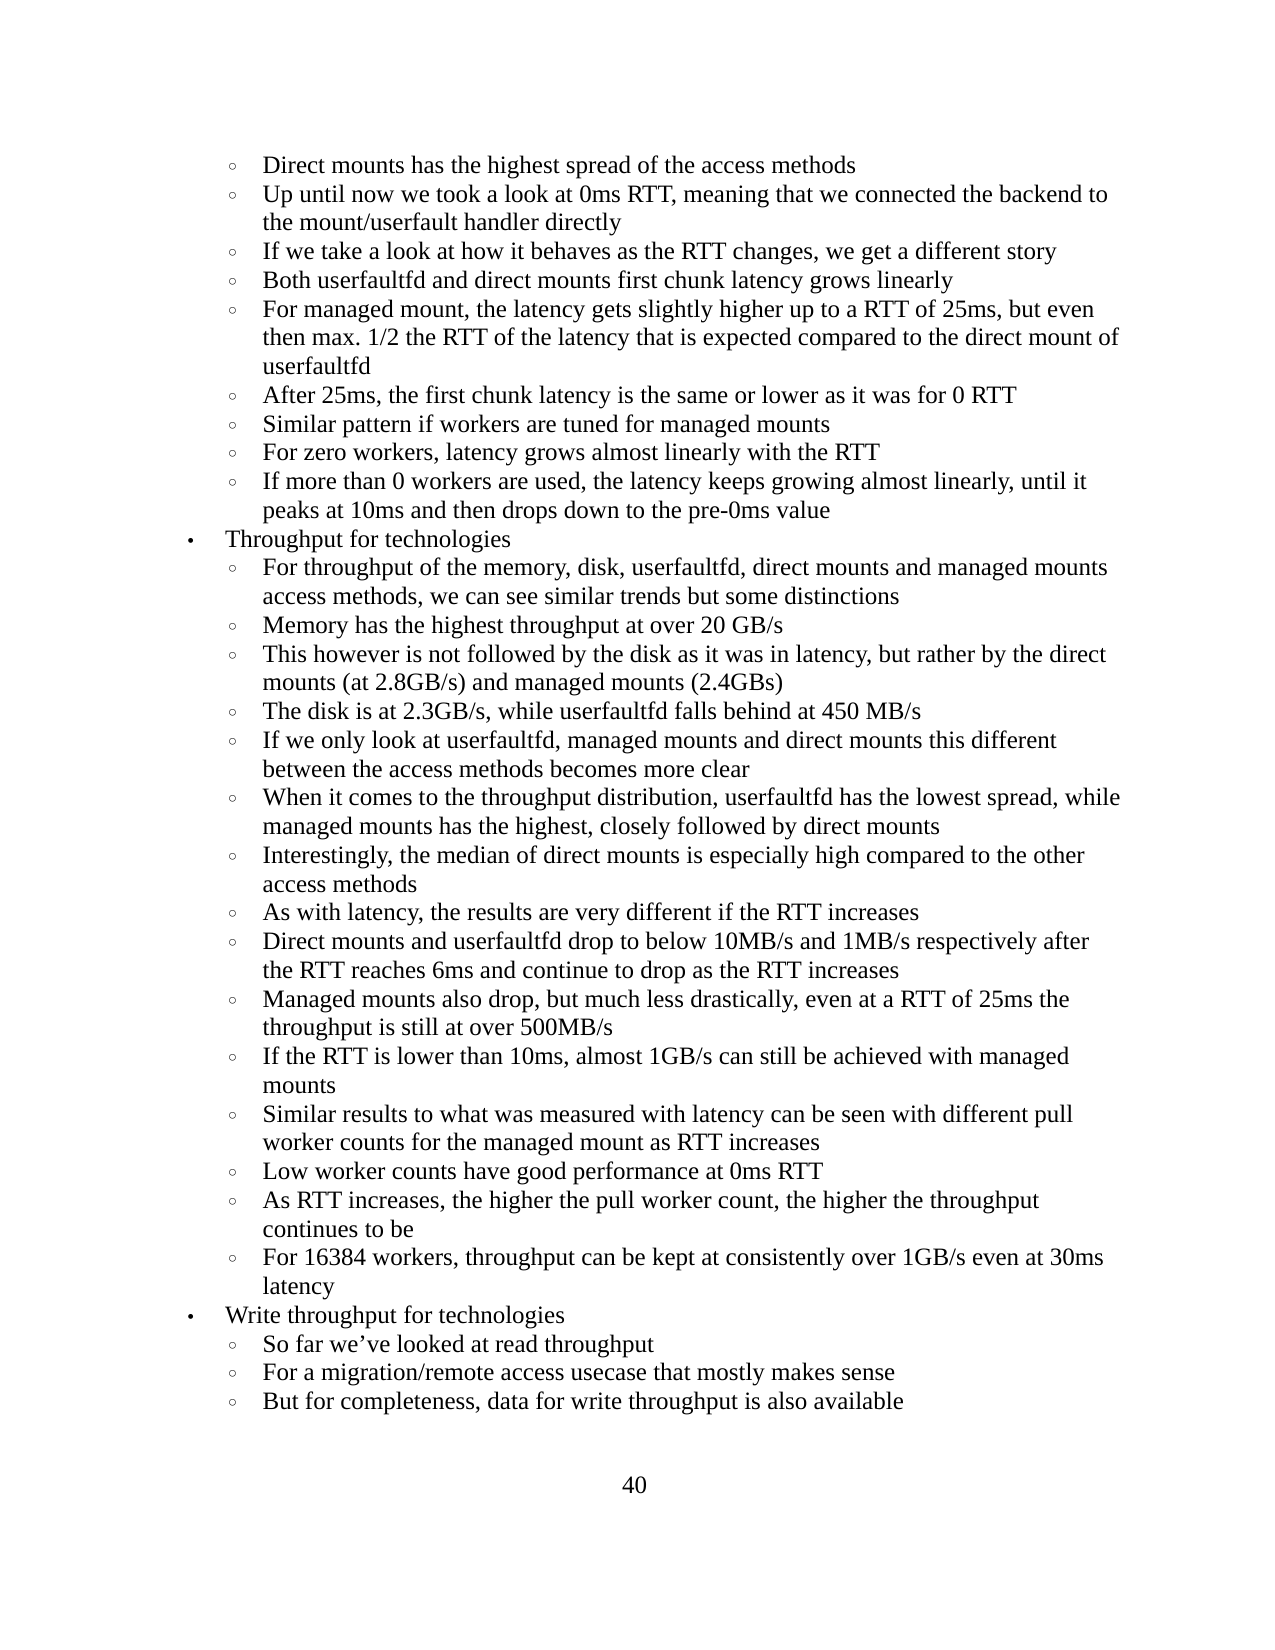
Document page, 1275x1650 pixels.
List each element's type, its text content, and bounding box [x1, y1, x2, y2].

list So far we’ve looked at read throughput [225, 1329, 1125, 1357]
list For a migration/remote access usecase that mostly makes sense [225, 1357, 1125, 1386]
list As with latency, the results are very different if the RTT increases [225, 897, 1125, 926]
list Up until now we took a look at 0ms RTT, meaning that we connected the backend to the mount/userfault handler directly [225, 179, 1125, 236]
list This however is not followed by the disk as it was in latency, but rather by the direct mounts (at 2.8GB/s) and managed mounts (2.4GBs) [225, 639, 1125, 696]
list As RTT increases, the higher the pull worker count, the higher the throughput continues to be [225, 1185, 1125, 1242]
list For managed mount, the latency gets slightly higher up to a RTT of 25ms, but even then max. 1/2 the RTT of the latency that is expected compared to the direct mount of userfaultfd [225, 294, 1125, 380]
list Managed mounts also drop, but much less drastically, even at a RTT of 25ms the throughput is still at over 500MB/s [225, 984, 1125, 1041]
list For zero workers, latency grows almost linearly with the RTT [225, 437, 1125, 466]
list For throughput of the memory, disk, userfaultfd, direct mounts and managed mounts access methods, we can see similar trends but some distinctions [225, 552, 1125, 610]
list Interestingly, the median of direct mounts is especially high compared to the other access methods [225, 840, 1125, 897]
list If we take a look at how it behaves as the RTT changes, we get a different story [225, 236, 1125, 265]
list Memory has the highest throughput at over 20 GB/s [225, 610, 1125, 639]
list Write throughput for technologies [187, 1300, 1125, 1329]
list If more than 0 workers are used, the latency keeps growing almost linearly, until it peaks at 10ms and then drops down to the pre-0ms value [225, 466, 1125, 524]
list If the RTT is lower than 10ms, almost 1GB/s can still be achieved with managed mounts [225, 1041, 1125, 1099]
list If we only look at userfaultfd, managed mounts and direct mounts this different between the access methods becomes more clear [225, 725, 1125, 782]
list Both userfaultfd and direct mounts first chunk latency grows linearly [225, 265, 1125, 294]
list Low worker counts have good performance at 0ms RTT [225, 1156, 1125, 1185]
list Direct mounts and userfaultfd drop to below 10MB/s and 1MB/s respectively after the RTT reaches 6ms and continue to drop as the RTT increases [225, 926, 1125, 984]
list Direct mounts has the highest spread of the access methods [225, 150, 1125, 179]
list Similar results to what was measured with latency can be seen with different pull worker counts for the managed mount as RTT increases [225, 1099, 1125, 1156]
list But for completeness, data for write throughput is also available [225, 1386, 1125, 1415]
list The disk is at 2.3GB/s, while userfaultfd falls behind at 450 MB/s [225, 696, 1125, 725]
list When it comes to the throughput distribution, userfaultfd has the lowest spread, while managed mounts has the highest, closely followed by direct mounts [225, 782, 1125, 840]
list For 16384 workers, throughput can be kept at consistently over 1GB/s even at 30ms latency [225, 1242, 1125, 1300]
list Throughput for technologies [187, 524, 1125, 552]
list After 25ms, the first chunk latency is the same or lower as it was for 0 RTT [225, 380, 1125, 409]
list Similar pattern if workers are tuned for managed mounts [225, 409, 1125, 437]
